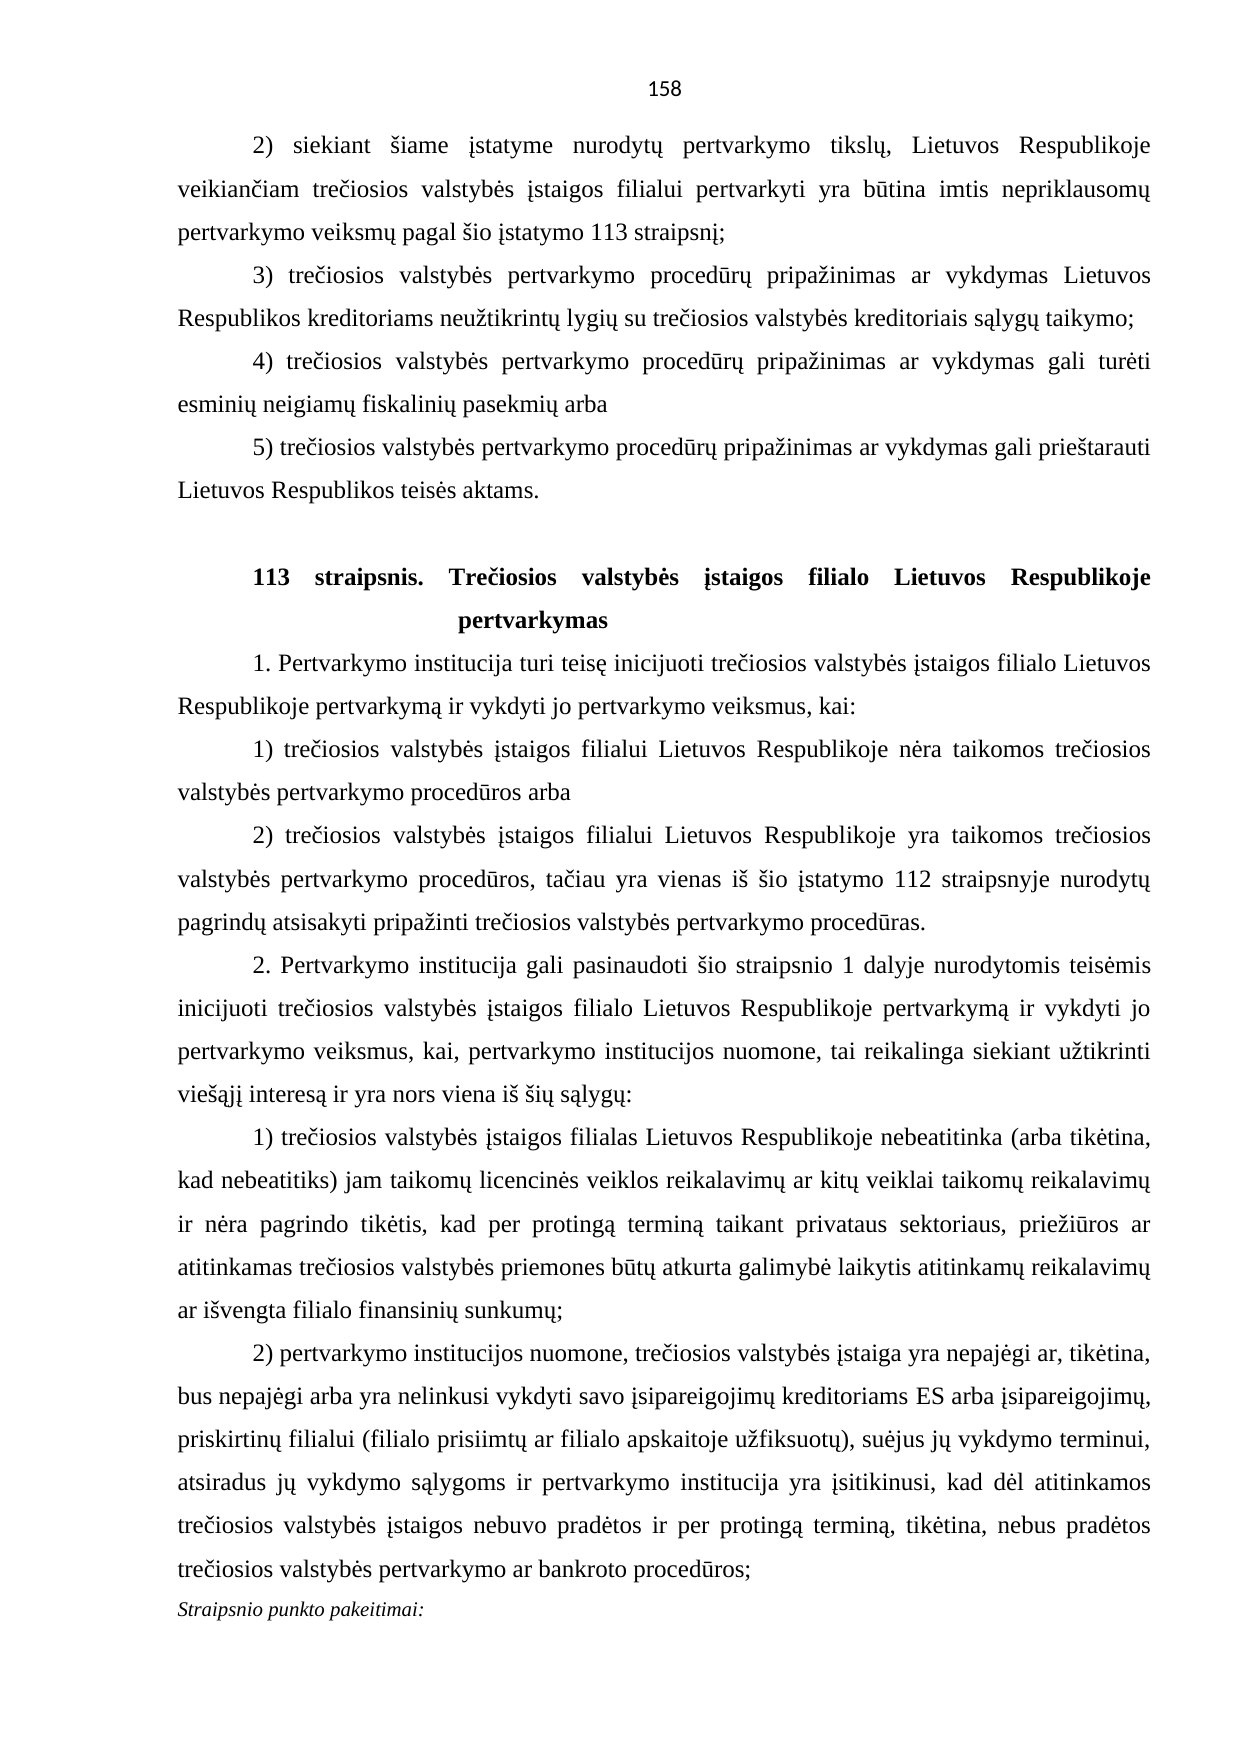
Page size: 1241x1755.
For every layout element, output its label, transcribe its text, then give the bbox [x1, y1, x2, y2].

text 4) trečiosios valstybės pertvarkymo procedūrų pripažinimas ar vykdymas gali turėti esminių neigiamų fiskalinių pasekmių arba [177, 346, 1152, 418]
text 1) trečiosios valstybės įstaigos filialas Lietuvos Respublikoje nebeatitinka (arba tikėtina, kad nebeatitiks) jam taikomų licencinės veiklos reikalavimų ar kitų veiklai taikomų reikalavimų ir nėra pagrindo tikėtis, kad per protingą terminą taikant privataus sektoriaus, priežiūros ar atitinkamas trečiosios valstybės priemones būtų atkurta galimybė laikytis atitinkamų reikalavimų ar išvengta filialo finansinių sunkumų; [177, 1122, 1152, 1324]
text 1) trečiosios valstybės įstaigos filialui Lietuvos Respublikoje nėra taikomos trečiosios valstybės pertvarkymo procedūros arba [177, 734, 1152, 806]
text 2) trečiosios valstybės įstaigos filialui Lietuvos Respublikoje yra taikomos trečiosios valstybės pertvarkymo procedūros, tačiau yra vienas iš šio įstatymo 112 straipsnyje nurodytų pagrindų atsisakyti pripažinti trečiosios valstybės pertvarkymo procedūras. [177, 821, 1152, 936]
text 113 straipsnis. Trečiosios valstybės įstaigos filialo Lietuvos Respublikoje pertvarkymas [252, 562, 1152, 634]
text Straipsnio punkto pakeitimai: [177, 1597, 1152, 1621]
text 2. Pertvarkymo institucija gali pasinaudoti šio straipsnio 1 dalyje nurodytomis teisėmis inicijuoti trečiosios valstybės įstaigos filialo Lietuvos Respublikoje pertvarkymą ir vykdyti jo pertvarkymo veiksmus, kai, pertvarkymo institucijos nuomone, tai reikalinga siekiant užtikrinti viešąjį interesą ir yra nors viena iš šių sąlygų: [177, 950, 1152, 1108]
text 3) trečiosios valstybės pertvarkymo procedūrų pripažinimas ar vykdymas Lietuvos Respublikos kreditoriams neužtikrintų lygių su trečiosios valstybės kreditoriais sąlygų taikymo; [177, 260, 1152, 332]
text 2) siekiant šiame įstatyme nurodytų pertvarkymo tikslų, Lietuvos Respublikoje veikiančiam trečiosios valstybės įstaigos filialui pertvarkyti yra būtina imtis nepriklausomų pertvarkymo veiksmų pagal šio įstatymo 113 straipsnį; [177, 131, 1152, 246]
text 5) trečiosios valstybės pertvarkymo procedūrų pripažinimas ar vykdymas gali prieštarauti Lietuvos Respublikos teisės aktams. [177, 432, 1152, 504]
text 2) pertvarkymo institucijos nuomone, trečiosios valstybės įstaiga yra nepajėgi ar, tikėtina, bus nepajėgi arba yra nelinkusi vykdyti savo įsipareigojimų kreditoriams ES arba įsipareigojimų, priskirtinų filialui (filialo prisiimtų ar filialo apskaitoje užfiksuotų), suėjus jų vykdymo terminui, atsiradus jų vykdymo sąlygoms ir pertvarkymo institucija yra įsitikinusi, kad dėl atitinkamos trečiosios valstybės įstaigos nebuvo pradėtos ir per protingą terminą, tikėtina, nebus pradėtos trečiosios valstybės pertvarkymo ar bankroto procedūros; [177, 1338, 1152, 1582]
text 1. Pertvarkymo institucija turi teisę inicijuoti trečiosios valstybės įstaigos filialo Lietuvos Respublikoje pertvarkymą ir vykdyti jo pertvarkymo veiksmus, kai: [177, 648, 1152, 720]
